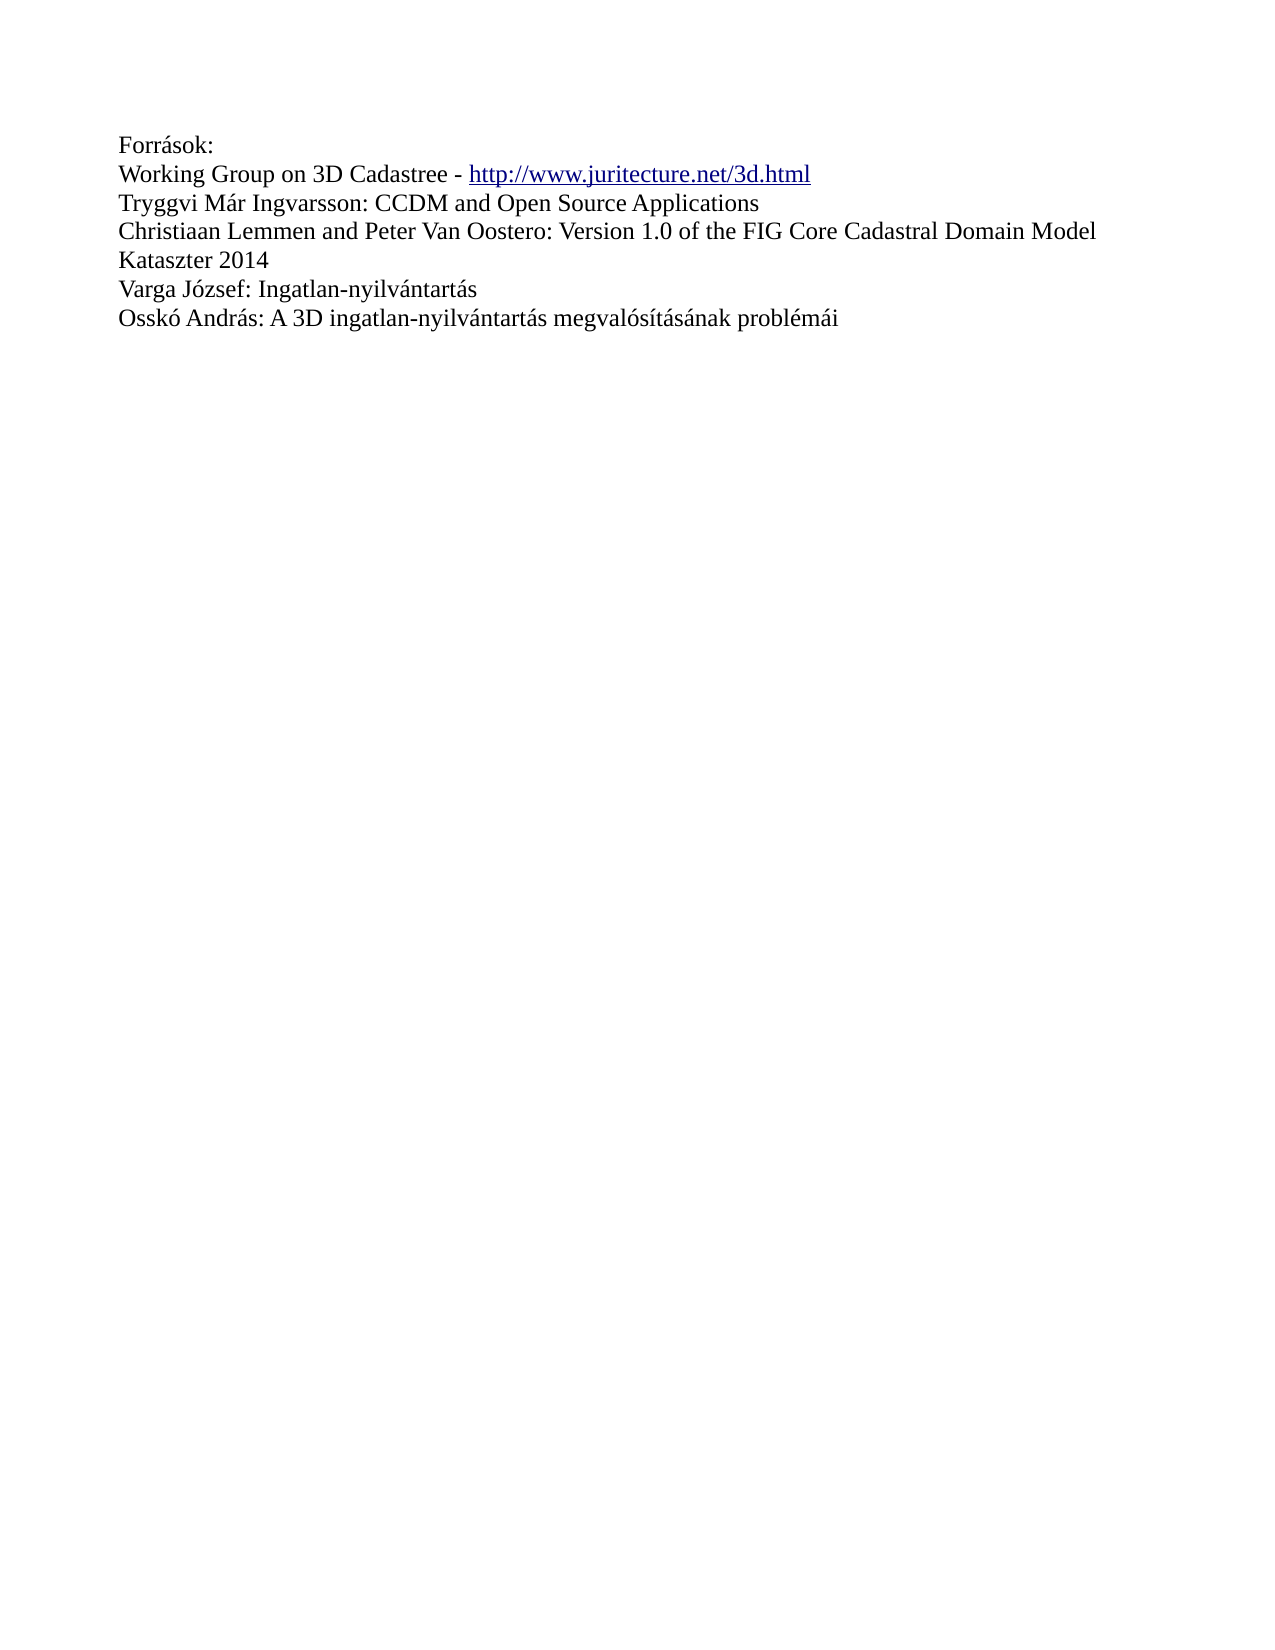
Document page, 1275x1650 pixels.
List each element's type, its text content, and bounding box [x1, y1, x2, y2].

text Tryggvi Már Ingvarsson: CCDM and Open Source Applications [118, 188, 1157, 216]
text Források: [118, 130, 1157, 159]
text Christiaan Lemmen and Peter Van Oostero: Version 1.0 of the FIG Core Cadastral Domain Model [118, 216, 1157, 245]
text Kataszter 2014 [118, 245, 1157, 274]
text Varga József: Ingatlan-nyilvántartás [118, 274, 1157, 303]
text Working Group on 3D Cadastree - http://www.juritecture.net/3d.html [118, 159, 1157, 188]
text Osskó András: A 3D ingatlan-nyilvántartás megvalósításának problémái [118, 303, 1157, 331]
